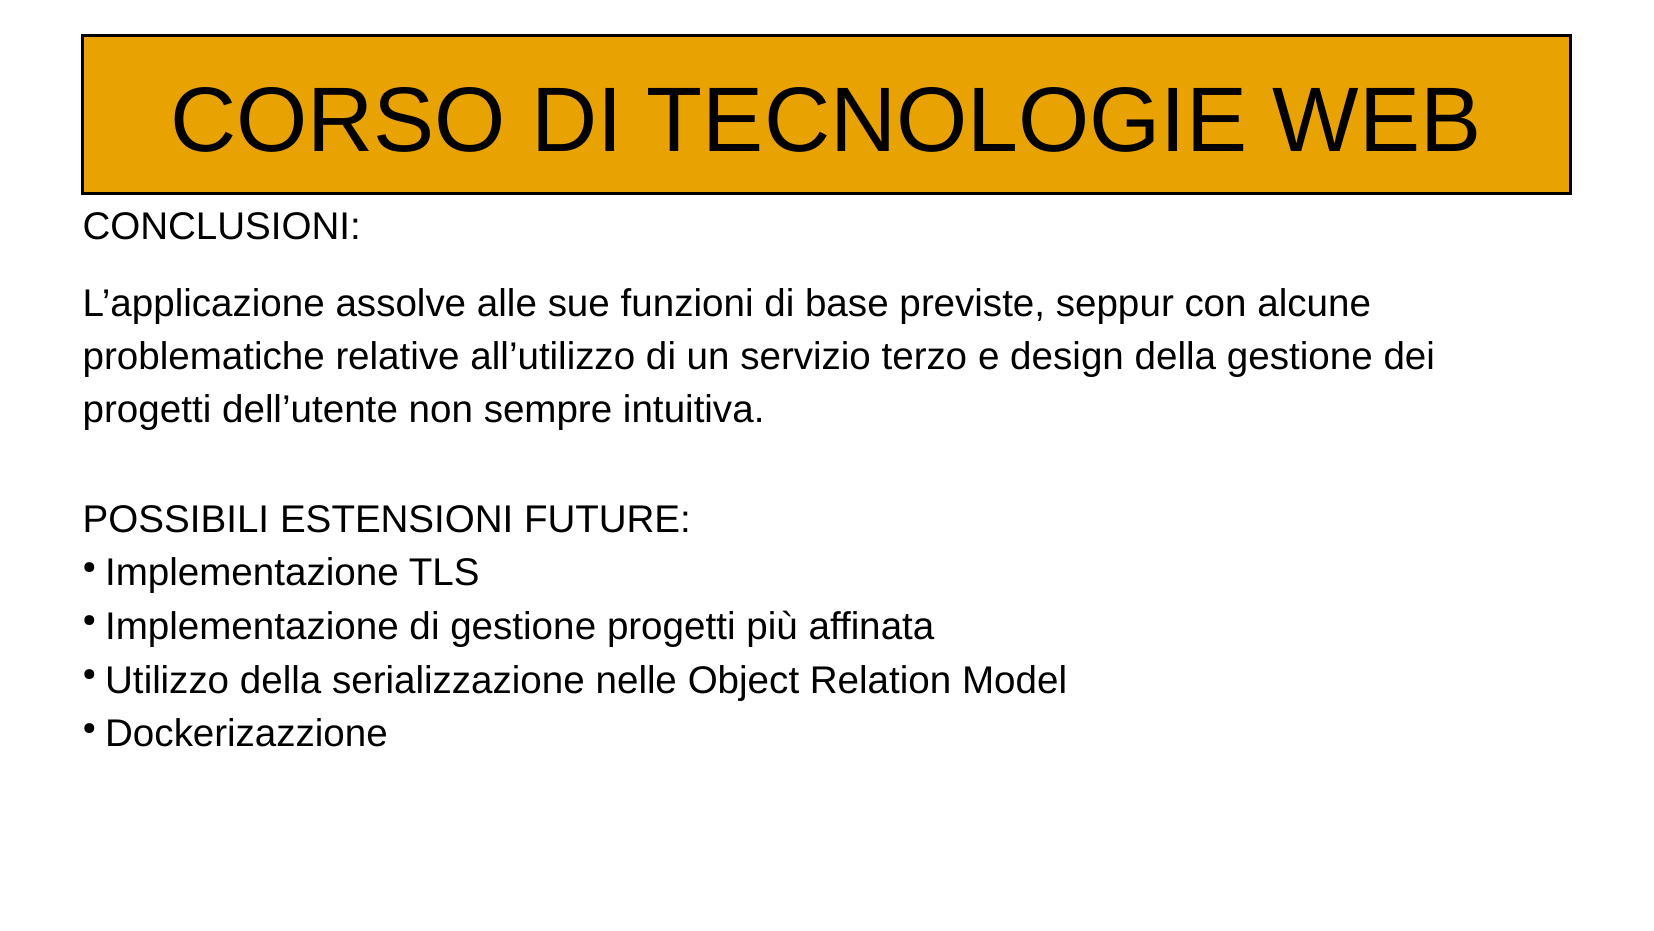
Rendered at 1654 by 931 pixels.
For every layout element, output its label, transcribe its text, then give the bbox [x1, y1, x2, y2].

list CONCLUSIONI: L’applicazione assolve alle sue funzioni di base previste, seppur con alcune problematiche relative all’utilizzo di un servizio terzo e design della gestione dei progetti dell’utente non sempre intuitiva. POSSIBILI ESTENSIONI FUTURE: Implementazione TLS Implementazione di gestione progetti più affinata Utilizzo della serializzazione nelle Object Relation Model Dockerizazzione [82, 217, 1571, 758]
title CORSO DI TECNOLOGIE WEB [82, 35, 1571, 194]
